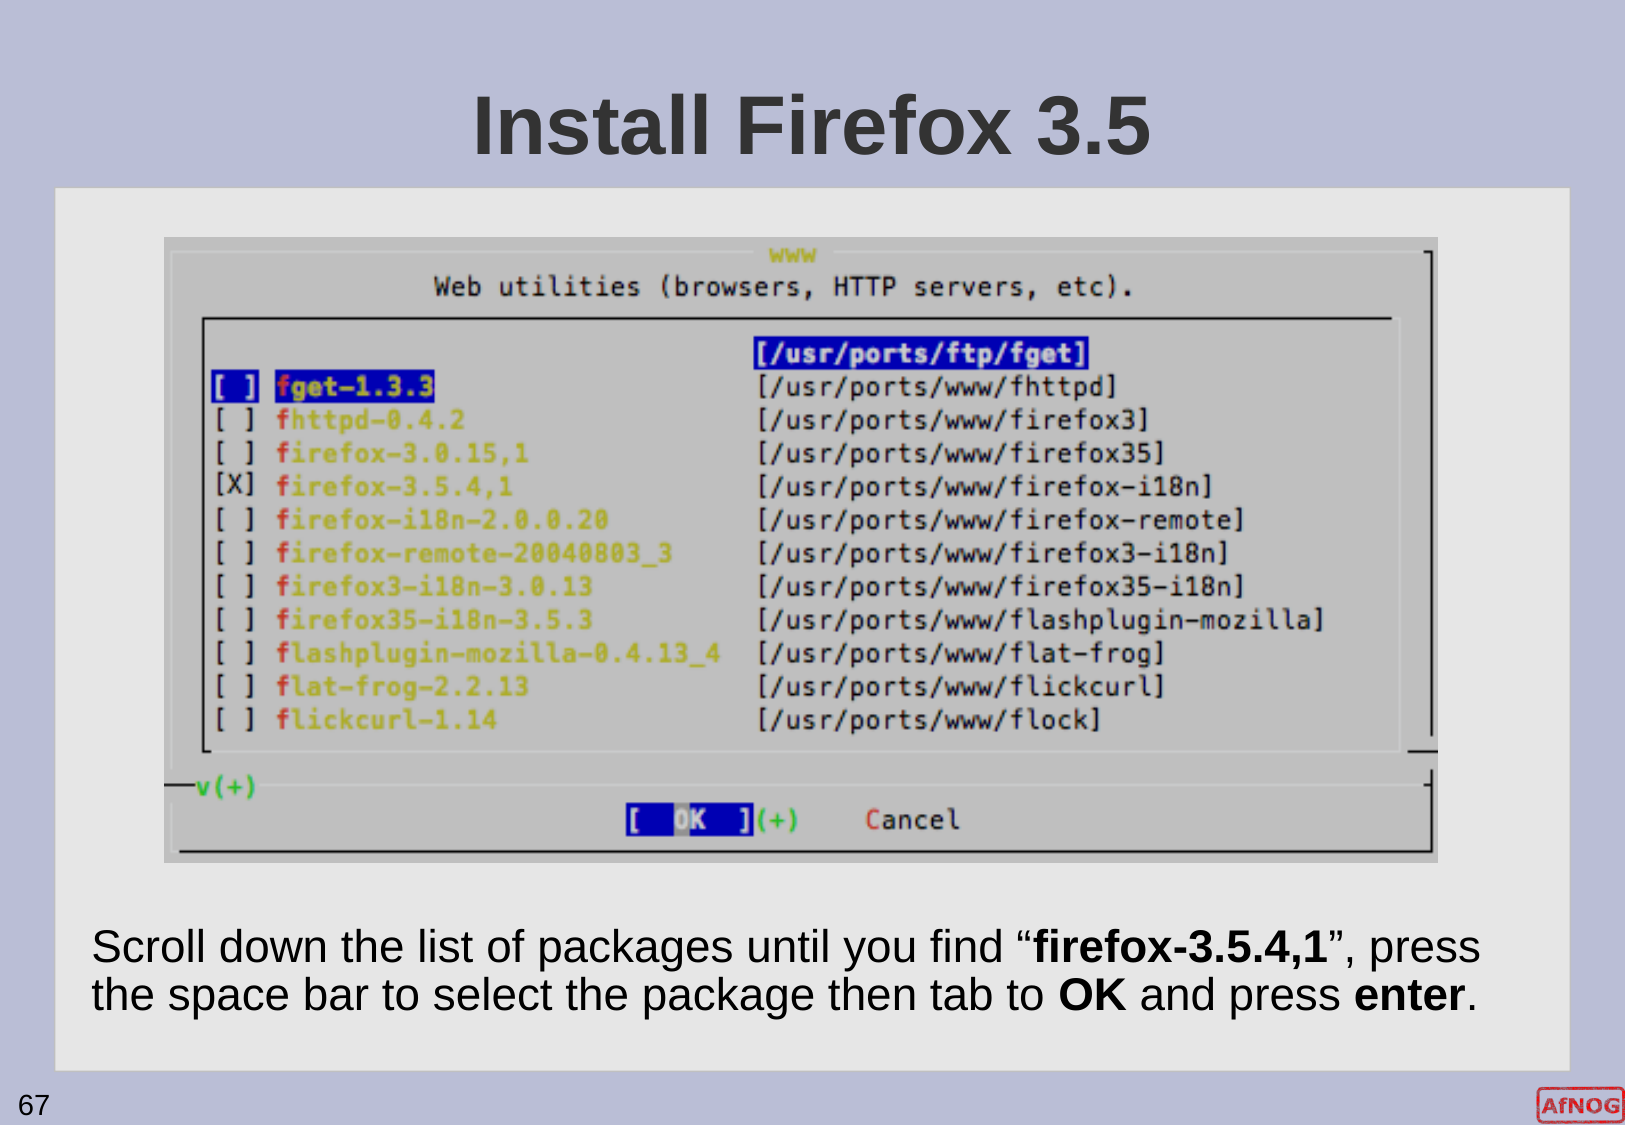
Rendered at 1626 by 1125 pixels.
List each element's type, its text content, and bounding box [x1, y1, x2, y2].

picture [164, 237, 1438, 863]
title Install Firefox 3.5 [54, 44, 1570, 214]
text_box Scroll down the list of packages until you find “firefox-3.5.4,1”, press the space bar to select the package then tab to OK and press enter. [76, 912, 1554, 1028]
picture [1535, 1085, 1626, 1125]
